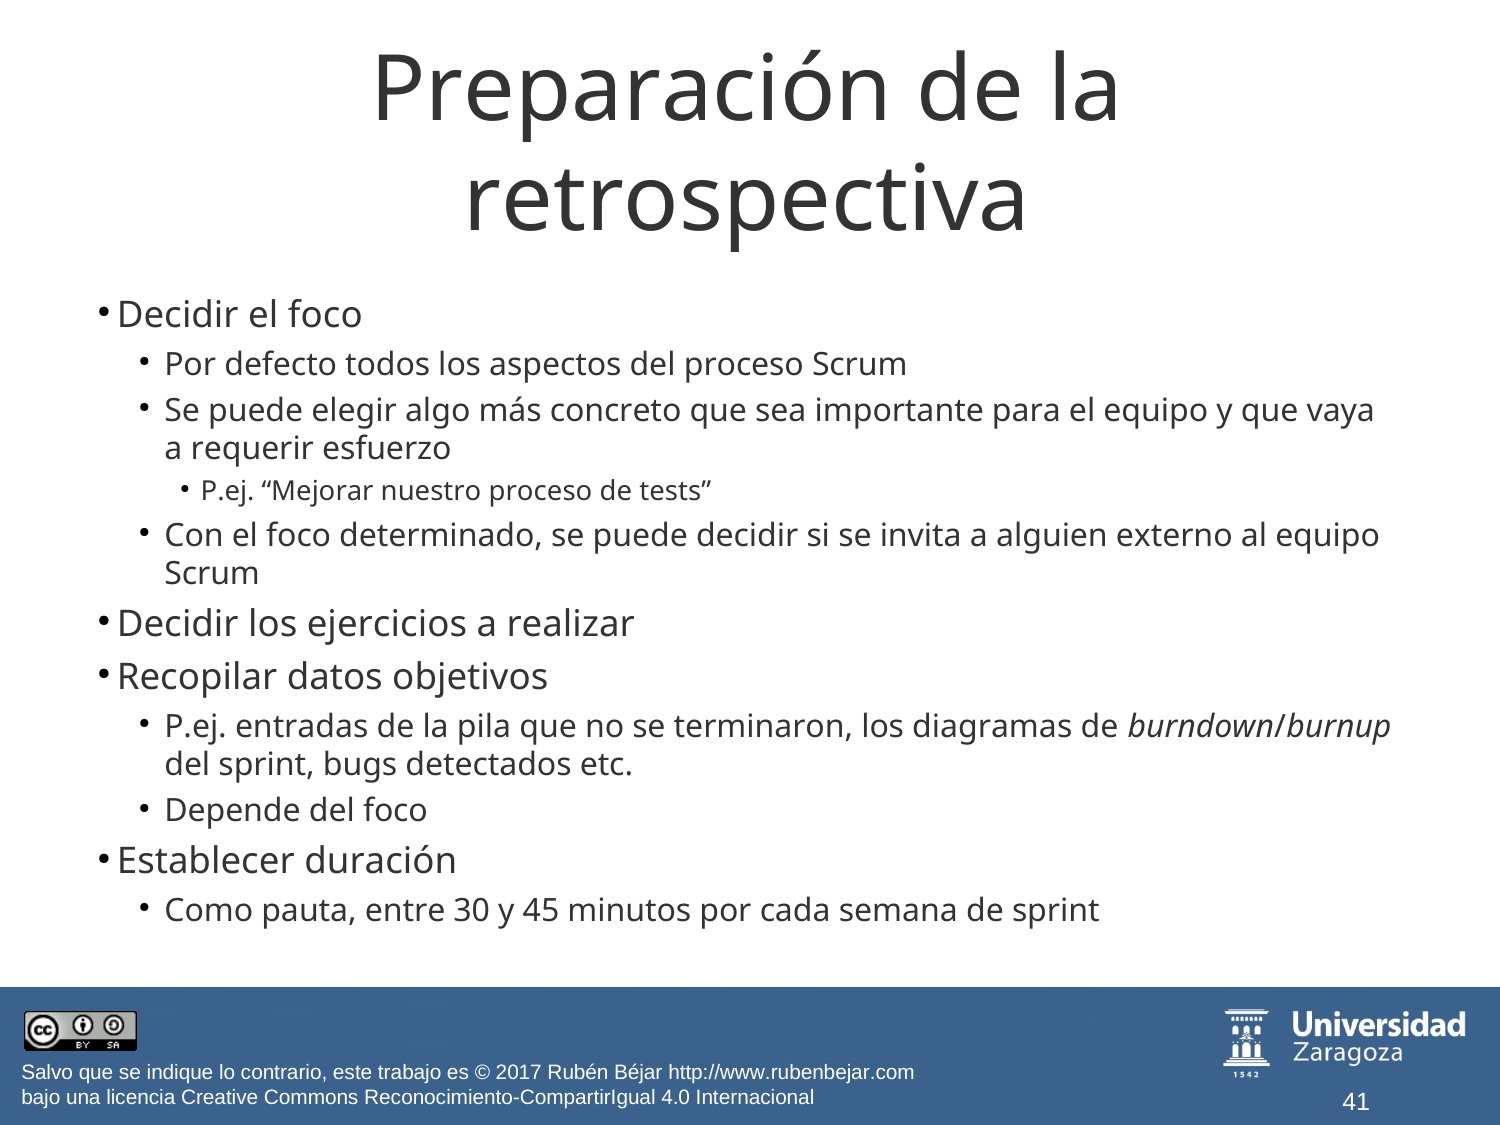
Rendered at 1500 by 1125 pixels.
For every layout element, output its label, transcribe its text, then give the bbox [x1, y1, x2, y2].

list Decidir el foco Por defecto todos los aspectos del proceso Scrum Se puede elegir algo más concreto que sea importante para el equipo y que vaya a requerir esfuerzo P.ej. “Mejorar nuestro proceso de tests” Con el foco determinado, se puede decidir si se invita a alguien externo al equipo Scrum Decidir los ejercicios a realizar Recopilar datos objetivos P.ej. entradas de la pila que no se terminaron, los diagramas de burndown/burnup del sprint, bugs detectados etc. Depende del foco Establecer duración Como pauta, entre 30 y 45 minutos por cada semana de sprint [82, 283, 1418, 936]
title Preparación de la retrospectiva [74, 21, 1420, 257]
picture [0, 987, 1500, 1125]
